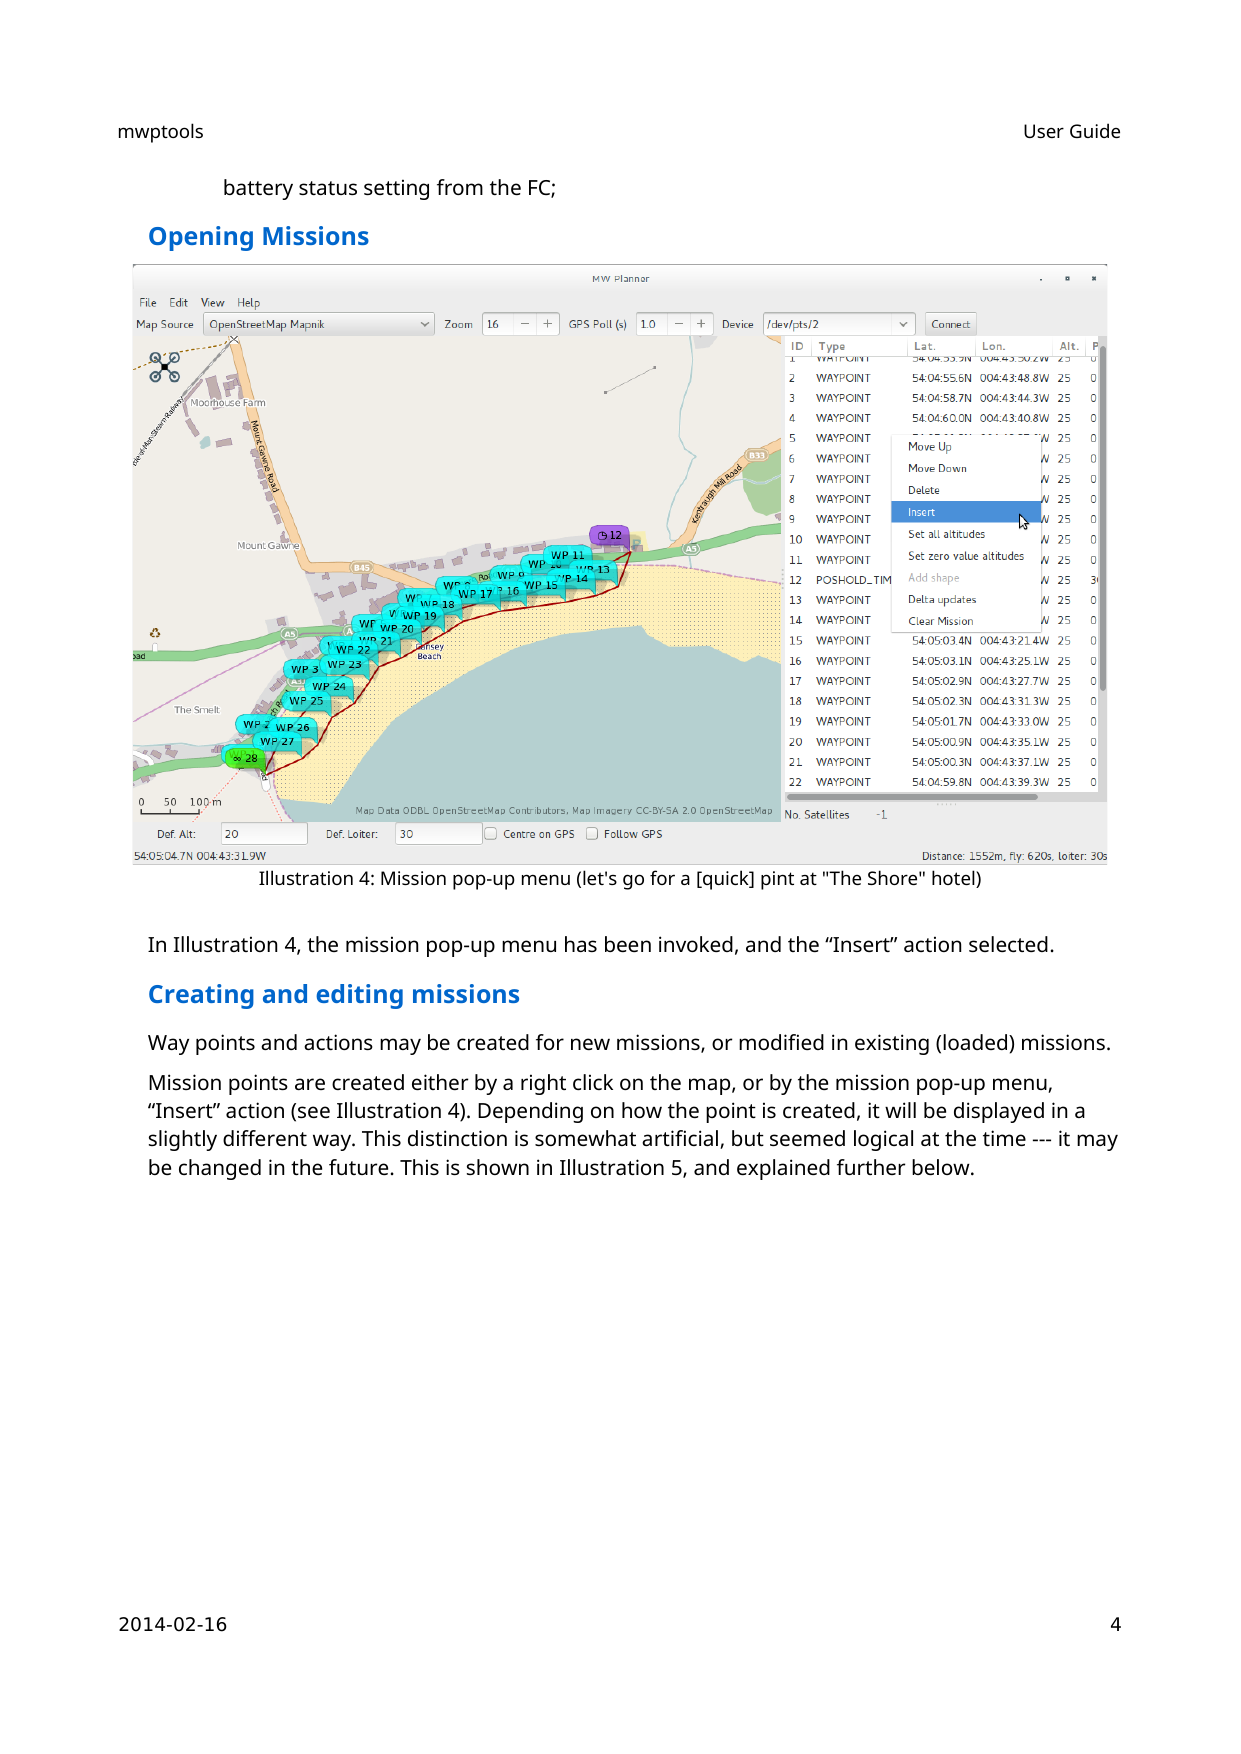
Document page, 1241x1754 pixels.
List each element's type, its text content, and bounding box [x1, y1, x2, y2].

text Illustration 4: Mission pop-up menu (let's go for a [quick] pint at "The Shore" hotel) [133, 865, 1107, 891]
subtitle Creating and editing missions [148, 976, 1122, 1010]
text Way points and actions may be created for new missions, or modified in existing (loaded) missions. [148, 1028, 1122, 1056]
subtitle Opening Missions [148, 219, 1122, 253]
text In Illustration 4, the mission pop-up menu has been invoked, and the “Insert” action selected. [148, 930, 1122, 959]
picture [132, 264, 1108, 865]
list battery status setting from the FC; [185, 173, 1122, 201]
text Mission points are created either by a right click on the map, or by the mission pop-up menu, “Insert” action (see Illustration 4). Depending on how the point is created, it will be displayed in a slightly different way. This distinction is somewhat artificial, but seemed logical at the time --- it may be changed in the future. This is shown in Illustration 5, and explained further below. [148, 1068, 1122, 1181]
